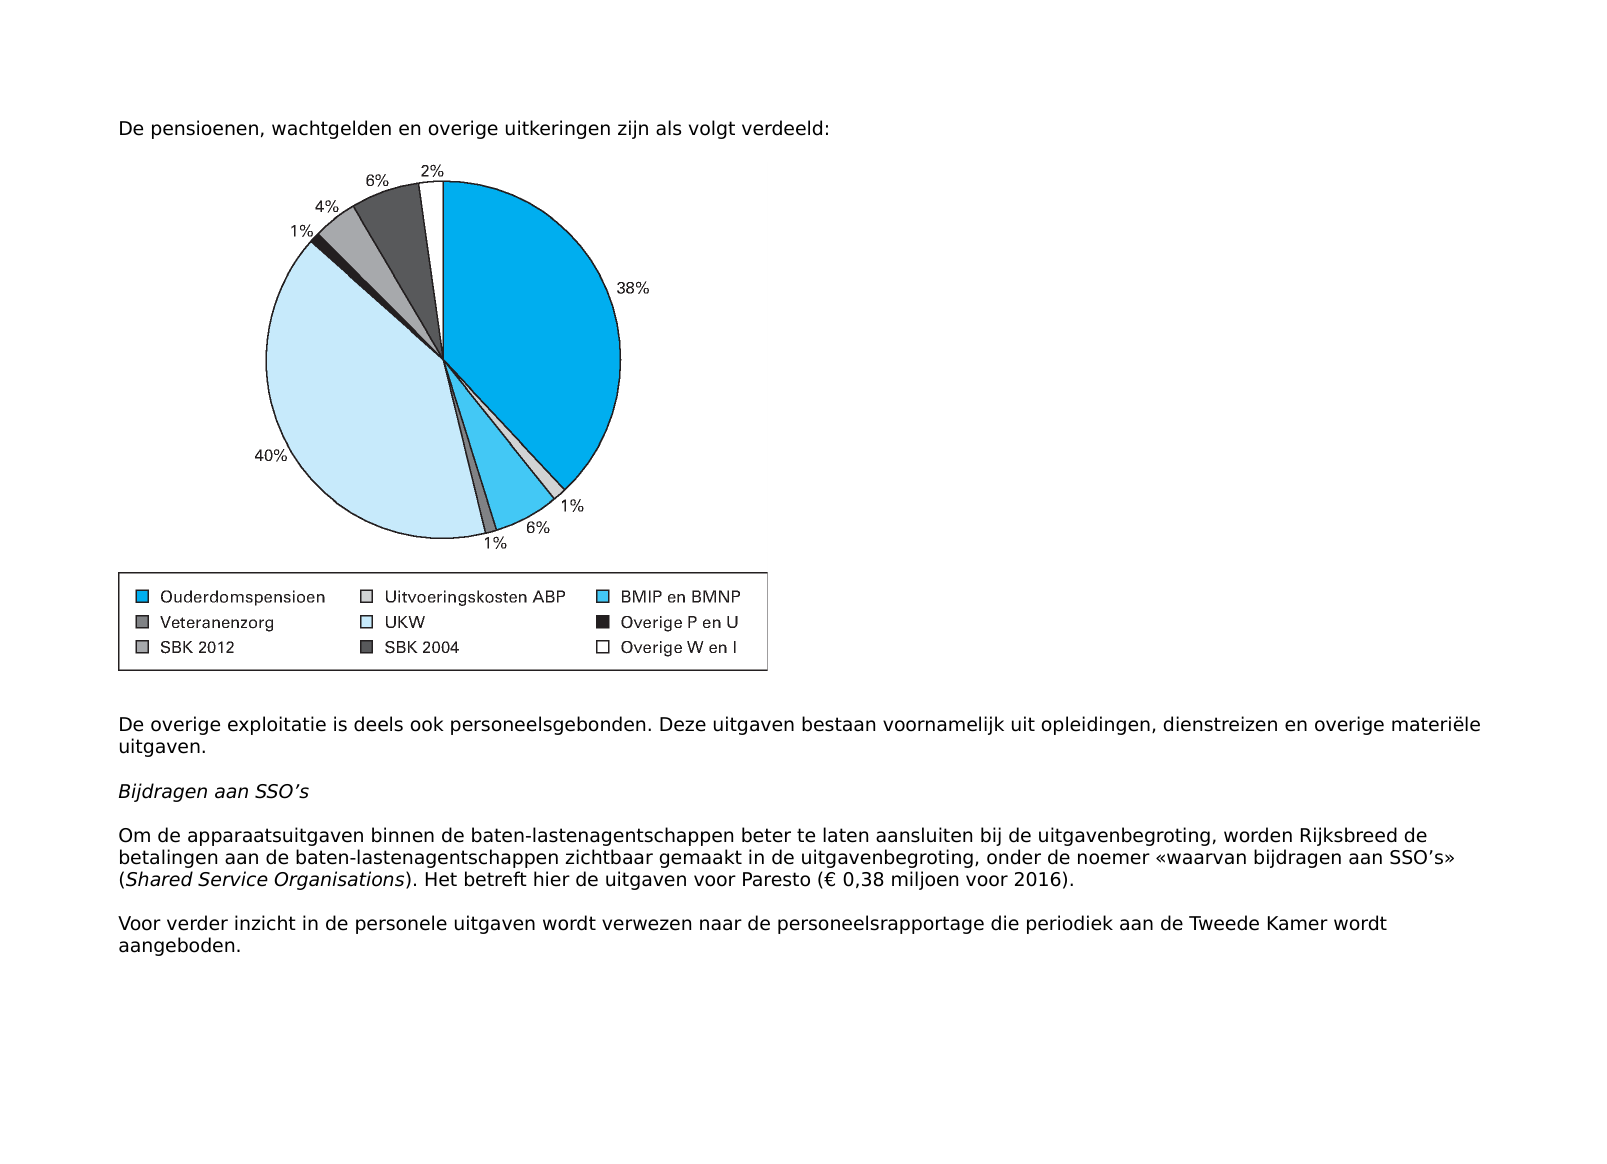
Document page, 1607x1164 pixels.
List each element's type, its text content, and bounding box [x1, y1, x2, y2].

text Voor verder inzicht in de personele uitgaven wordt verwezen naar de personeelsrapportage die periodiek aan de Tweede Kamer wordt aangeboden. [118, 913, 1488, 957]
text Om de apparaatsuitgaven binnen de baten-lastenagentschappen beter te laten aansluiten bij de uitgavenbegroting, worden Rijksbreed de betalingen aan de baten-lastenagentschappen zichtbaar gemaakt in de uitgavenbegroting, onder de noemer «waarvan bijdragen aan SSO’s» (Shared Service Organisations). Het betreft hier de uitgaven voor Paresto (€ 0,38 miljoen voor 2016). [118, 825, 1488, 891]
subtitle Bijdragen aan SSO’s [118, 781, 1488, 802]
picture [118, 162, 768, 671]
text De overige exploitatie is deels ook personeelsgebonden. Deze uitgaven bestaan voornamelijk uit opleidingen, dienstreizen en overige materiële uitgaven. [118, 714, 1488, 758]
text De pensioenen, wachtgelden en overige uitkeringen zijn als volgt verdeeld: [118, 118, 1488, 140]
